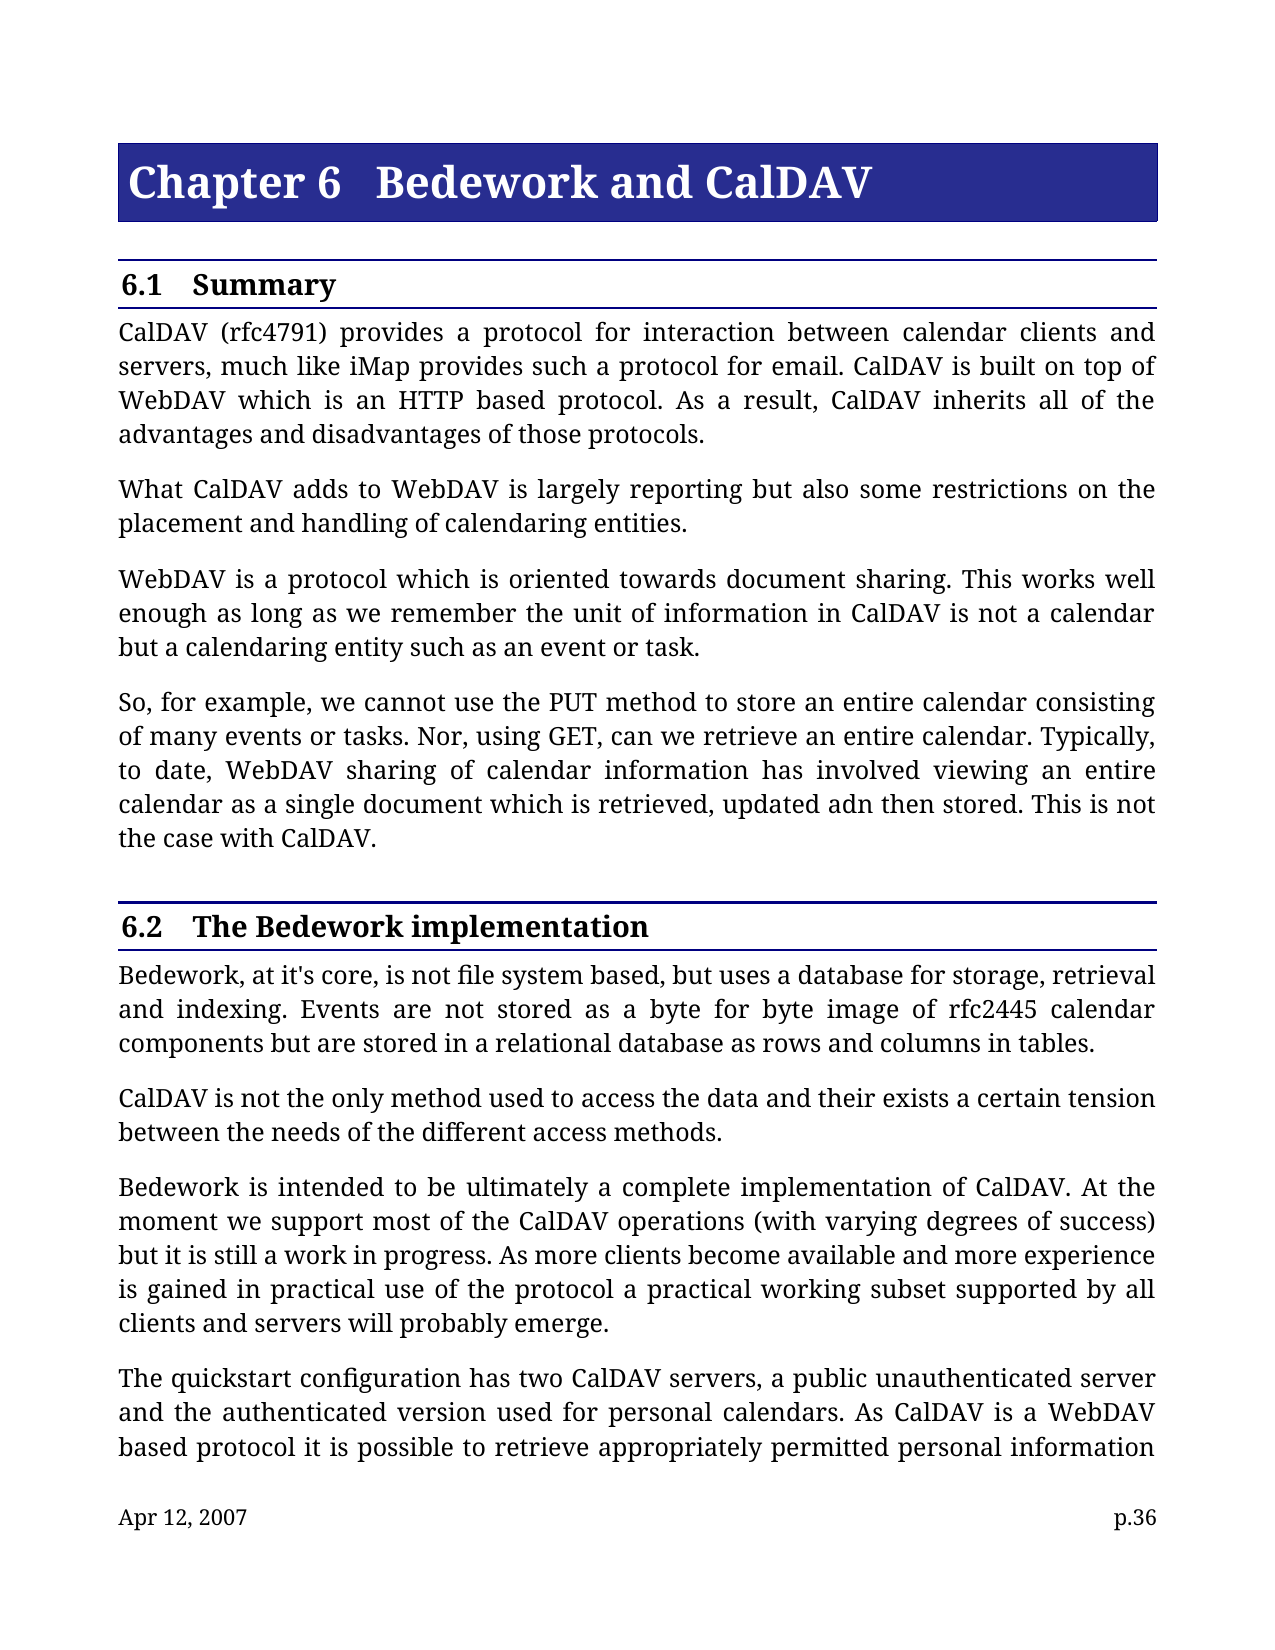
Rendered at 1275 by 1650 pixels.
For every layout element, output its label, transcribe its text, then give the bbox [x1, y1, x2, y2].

text Bedework, at it's core, is not file system based, but uses a database for storage, retrieval and indexing. Events are not stored as a byte for byte image of rfc2445 calendar components but are stored in a relational database as rows and columns in tables. [118, 957, 1157, 1059]
text So, for example, we cannot use the PUT method to store an entire calendar consisting of many events or tasks. Nor, using GET, can we retrieve an entire calendar. Typically, to date, WebDAV sharing of calendar information has involved viewing an entire calendar as a single document which is retrieved, updated adn then stored. This is not the case with CalDAV. [118, 684, 1157, 855]
text CalDAV is not the only method used to access the data and their exists a certain tension between the needs of the different access methods. [118, 1081, 1157, 1149]
subtitle The Bedework implementation [118, 904, 1157, 949]
subtitle Summary [118, 261, 1157, 307]
text What CalDAV adds to WebDAV is largely reporting but also some restrictions on the placement and handling of calendaring entities. [118, 472, 1157, 540]
text WebDAV is a protocol which is oriented towards document sharing. This works well enough as long as we remember the unit of information in CalDAV is not a calendar but a calendaring entity such as an event or task. [118, 561, 1157, 663]
subtitle Bedework and CalDAV [119, 144, 1157, 221]
text CalDAV (rfc4791) provides a protocol for interaction between calendar clients and servers, much like iMap provides such a protocol for email. CalDAV is built on top of WebDAV which is an HTTP based protocol. As a result, CalDAV inherits all of the advantages and disadvantages of those protocols. [118, 315, 1157, 451]
text The quickstart configuration has two CalDAV servers, a public unauthenticated server and the authenticated version used for personal calendars. As CalDAV is a WebDAV based protocol it is possible to retrieve appropriately permitted personal information [118, 1361, 1157, 1463]
text Bedework is intended to be ultimately a complete implementation of CalDAV. At the moment we support most of the CalDAV operations (with varying degrees of success) but it is still a work in progress. As more clients become available and more experience is gained in practical use of the protocol a practical working subset supported by all clients and servers will probably emerge. [118, 1170, 1157, 1340]
